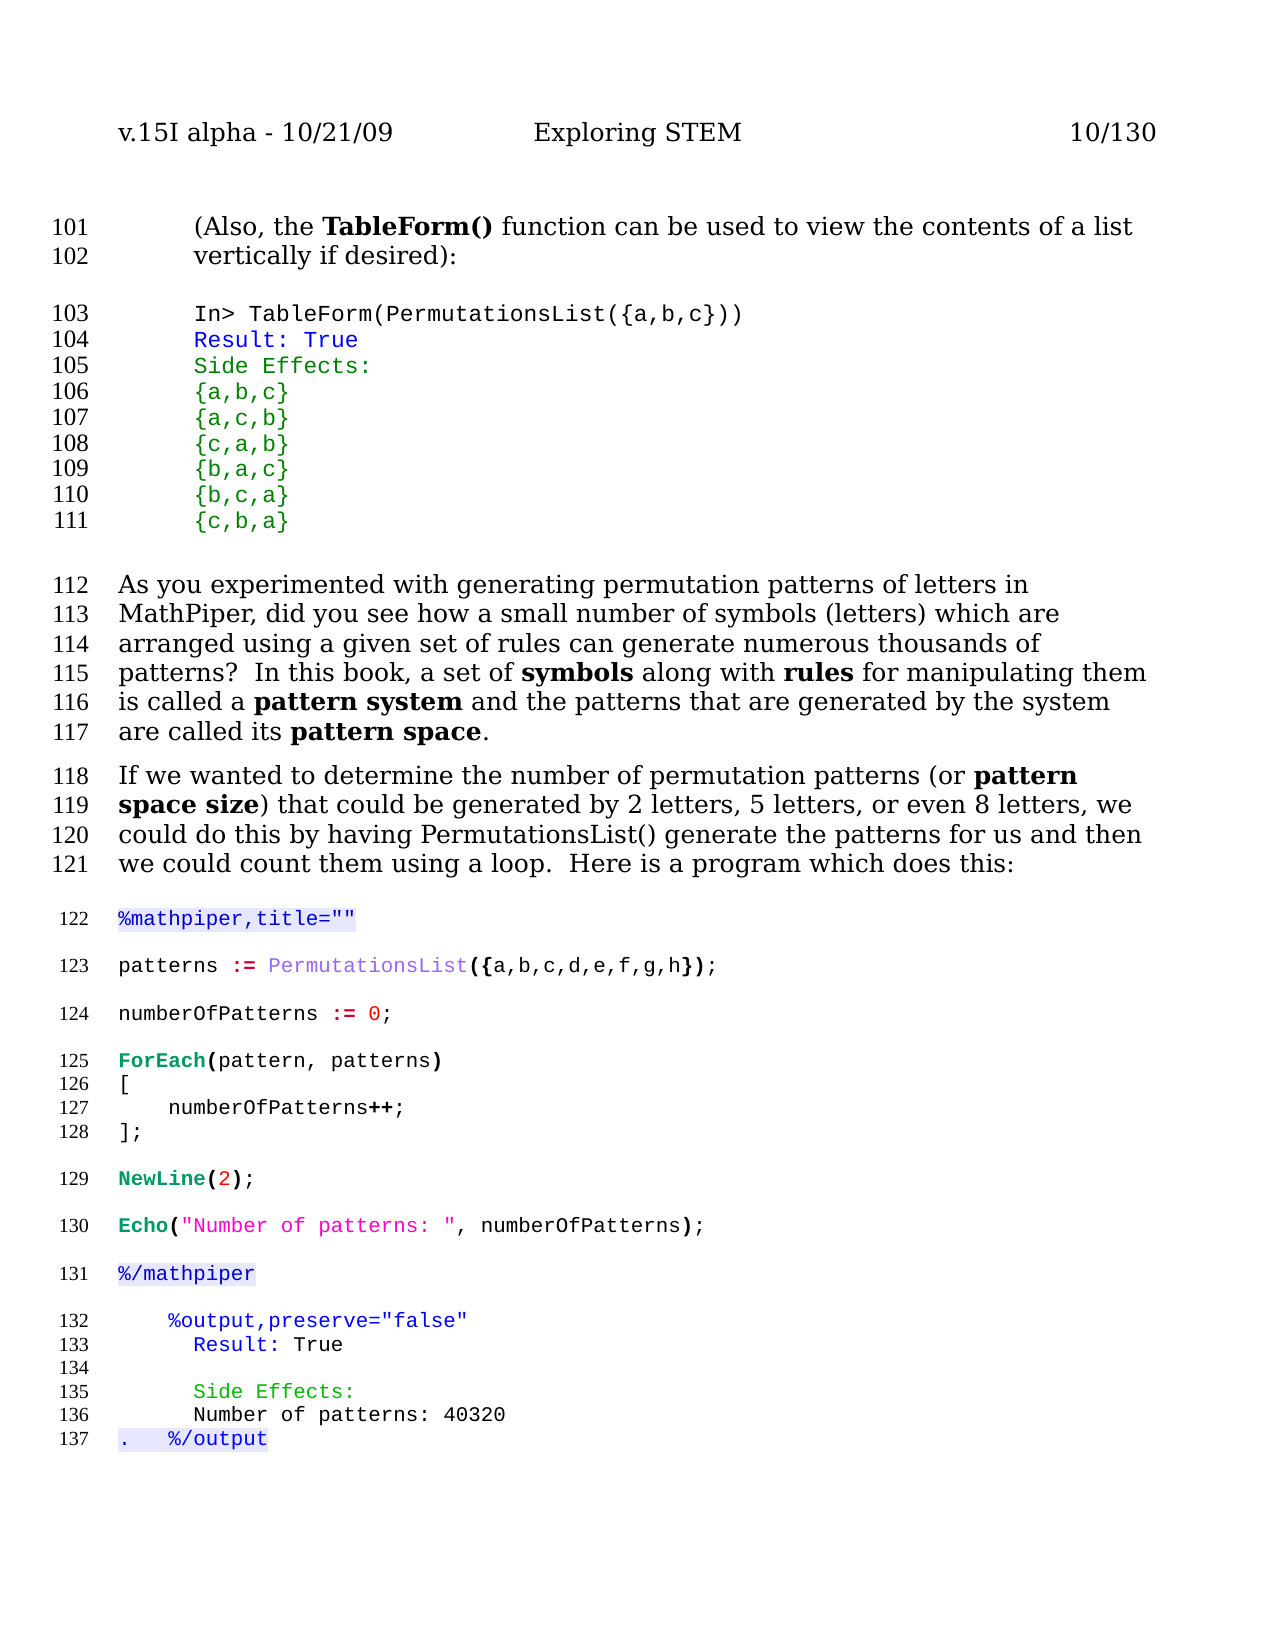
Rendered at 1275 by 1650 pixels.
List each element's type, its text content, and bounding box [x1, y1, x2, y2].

text numberOfPatterns := 0; [118, 1002, 1157, 1026]
text patterns := PermutationsList({a,b,c,d,e,f,g,h}); [118, 955, 1157, 979]
text {b,a,c} [193, 458, 1157, 484]
text {b,c,a} [193, 484, 1157, 510]
text ForEach(pattern, patterns) [118, 1050, 1157, 1073]
text As you experimented with generating permutation patterns of letters in MathPiper, did you see how a small number of symbols (letters) which are arranged using a given set of rules can generate numerous thousands of patterns? In this book, a set of symbols along with rules for manipulating them is called a pattern system and the patterns that are generated by the system are called its pattern space. [118, 571, 1157, 746]
text (Also, the TableForm() function can be used to view the contents of a list vertically if desired): [193, 212, 1157, 270]
text Side Effects: [118, 1381, 1157, 1404]
text In> TableForm(PermutationsList({a,b,c})) [193, 302, 1157, 328]
text {a,b,c} [193, 380, 1157, 406]
text Echo("Number of patterns: ", numberOfPatterns); [118, 1215, 1157, 1239]
text {c,a,b} [193, 432, 1157, 458]
text Result: True [118, 1333, 1157, 1357]
text Number of patterns: 40320 [118, 1404, 1157, 1428]
text numberOfPatterns++; [118, 1097, 1157, 1121]
text %output,preserve="false" [118, 1310, 1157, 1333]
text %/mathpiper [118, 1263, 1157, 1286]
text . %/output [118, 1428, 1157, 1452]
text {c,b,a} [193, 510, 1157, 536]
text If we wanted to determine the number of permutation patterns (or pattern space size) that could be generated by 2 letters, 5 letters, or even 8 letters, we could do this by having PermutationsList() generate the patterns for us and then we could count them using a loop. Here is a program which does this: [118, 761, 1157, 878]
text NewLine(2); [118, 1168, 1157, 1192]
text {a,c,b} [193, 406, 1157, 432]
text [ [118, 1073, 1157, 1097]
text ]; [118, 1121, 1157, 1144]
text %mathpiper,title="" [118, 908, 1157, 932]
text Side Effects: [193, 354, 1157, 380]
text Result: True [193, 328, 1157, 354]
